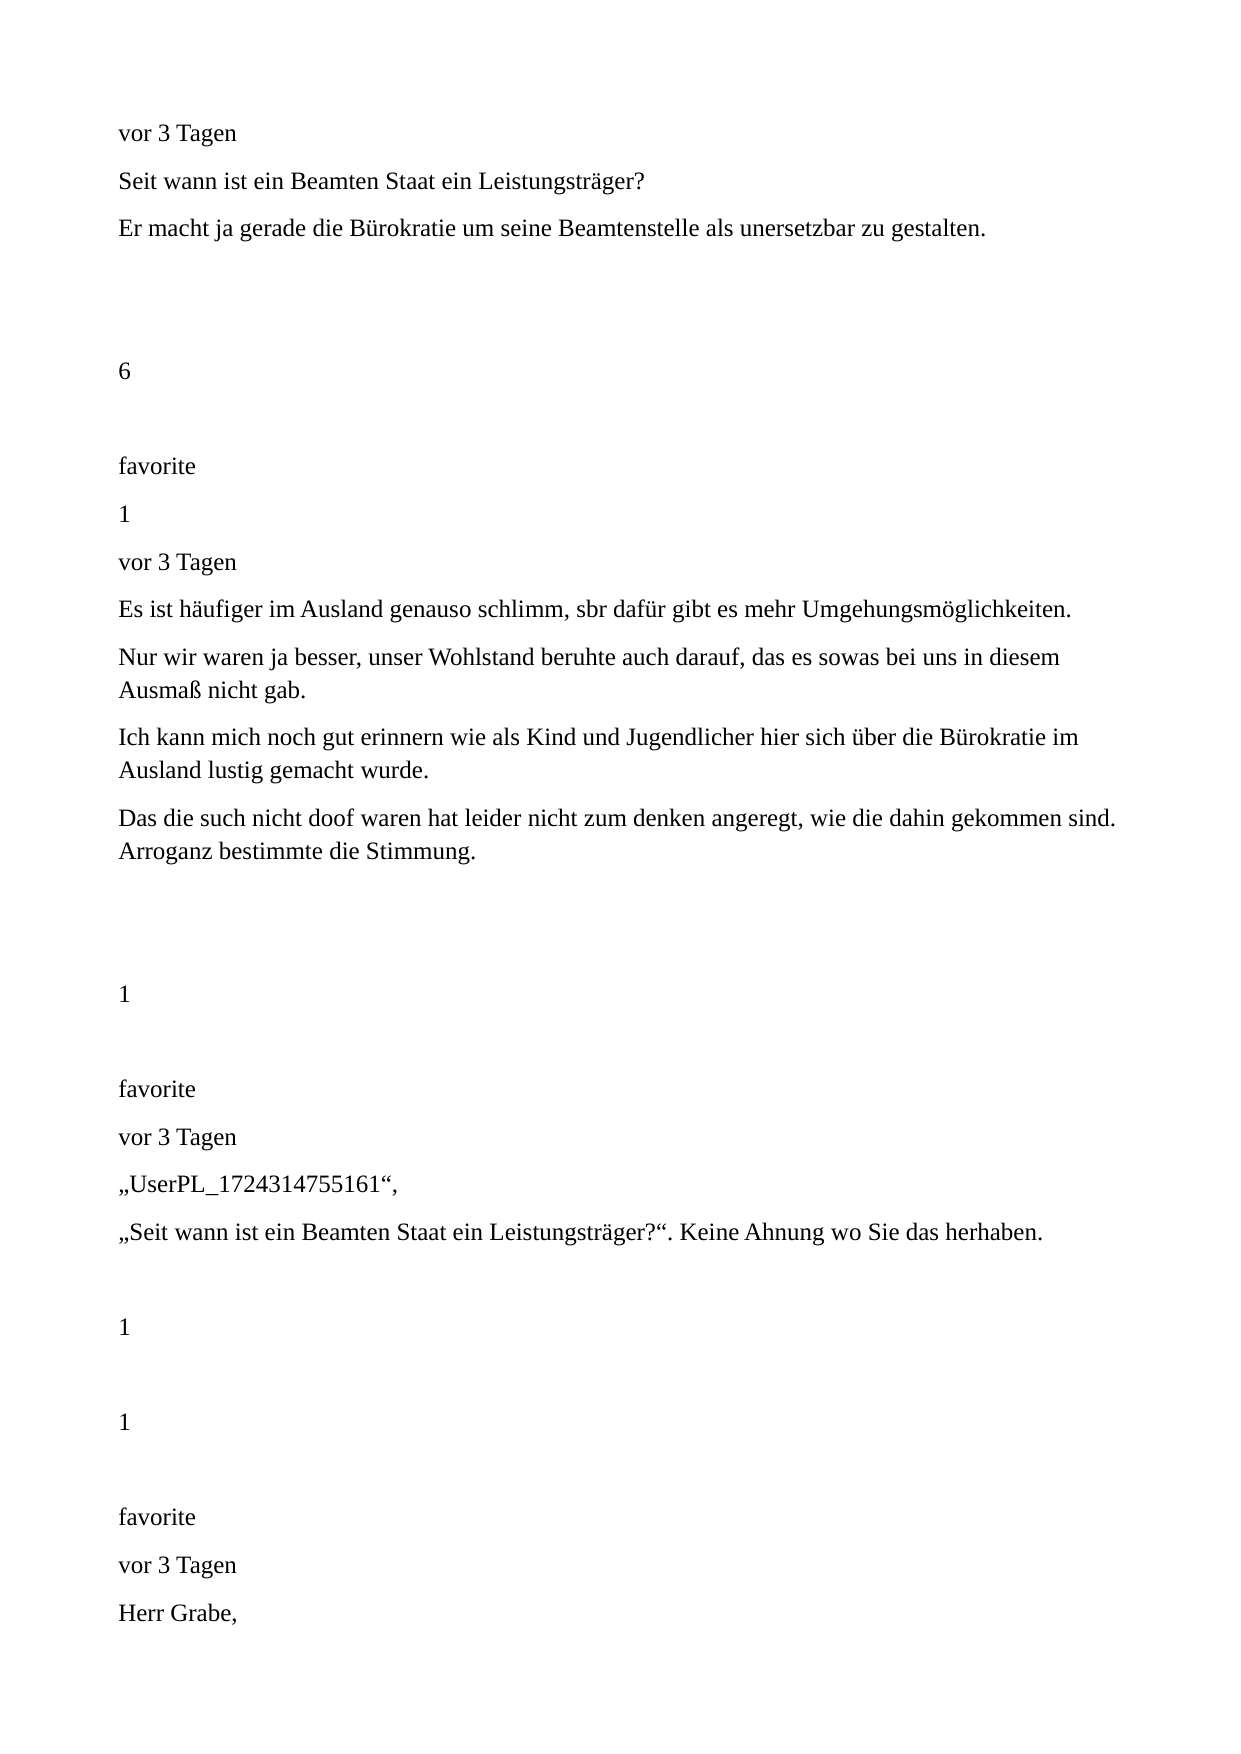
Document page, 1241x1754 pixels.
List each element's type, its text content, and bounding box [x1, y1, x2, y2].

text „UserPL_1724314755161“, [118, 1169, 1122, 1198]
text 1 [118, 979, 1122, 1008]
text Es ist häufiger im Ausland genauso schlimm, sbr dafür gibt es mehr Umgehungsmöglichkeiten. [118, 594, 1122, 623]
text favorite [118, 1502, 1122, 1531]
text vor 3 Tagen [118, 118, 1122, 147]
text Das die such nicht doof waren hat leider nicht zum denken angeregt, wie die dahin gekommen sind. Arroganz bestimmte die Stimmung. [118, 803, 1122, 865]
text favorite [118, 451, 1122, 480]
text 1 [118, 1407, 1122, 1436]
text Ich kann mich noch gut erinnern wie als Kind und Jugendlicher hier sich über die Bürokratie im Ausland lustig gemacht wurde. [118, 722, 1122, 784]
text Nur wir waren ja besser, unser Wohlstand beruhte auch darauf, das es sowas bei uns in diesem Ausmaß nicht gab. [118, 642, 1122, 703]
text 1 [118, 1312, 1122, 1341]
text Seit wann ist ein Beamten Staat ein Leistungsträger? [118, 166, 1122, 194]
text Er macht ja gerade die Bürokratie um seine Beamtenstelle als unersetzbar zu gestalten. [118, 213, 1122, 242]
text vor 3 Tagen [118, 547, 1122, 575]
text vor 3 Tagen [118, 1122, 1122, 1150]
text „Seit wann ist ein Beamten Staat ein Leistungsträger?“. Keine Ahnung wo Sie das herhaben. [118, 1217, 1122, 1246]
text vor 3 Tagen [118, 1550, 1122, 1579]
text 6 [118, 356, 1122, 385]
text Herr Grabe, [118, 1598, 1122, 1626]
text 1 [118, 499, 1122, 528]
text favorite [118, 1074, 1122, 1103]
